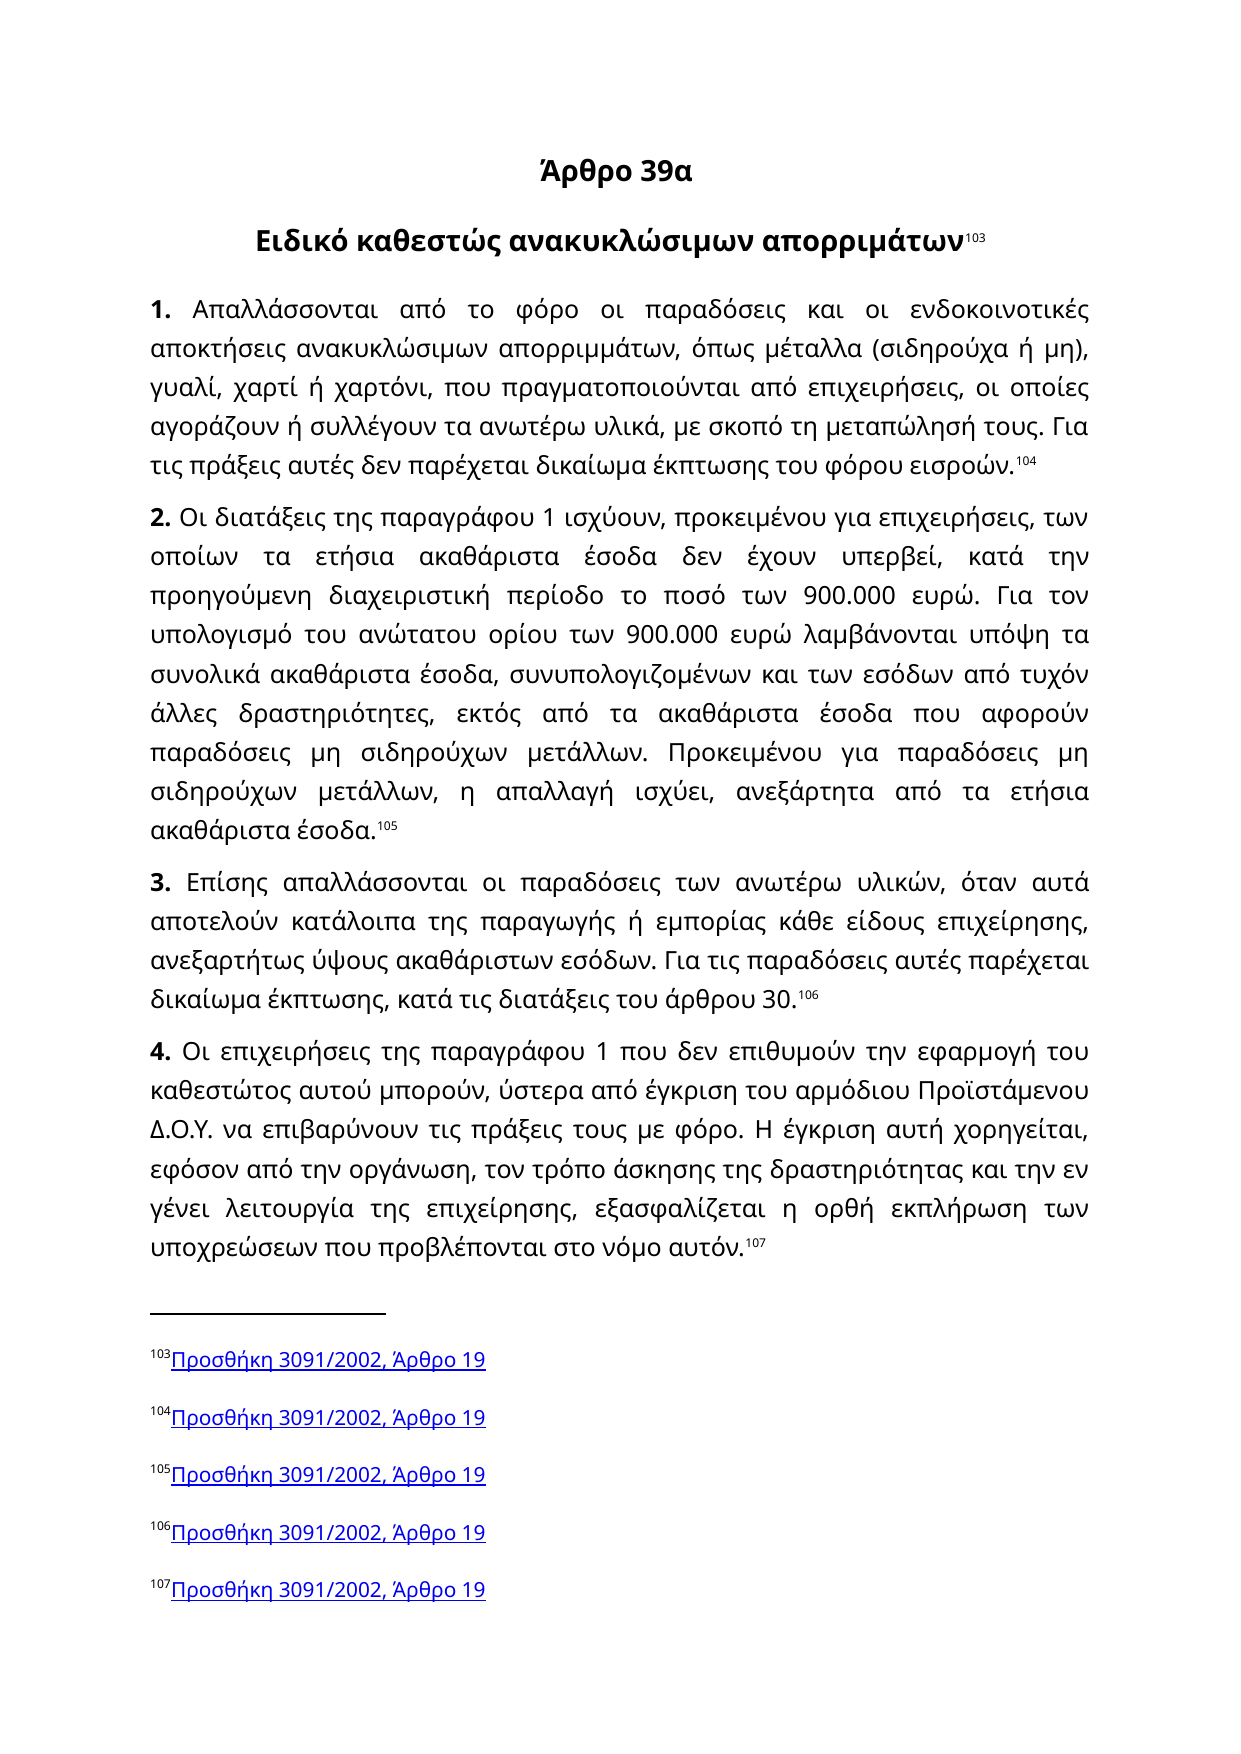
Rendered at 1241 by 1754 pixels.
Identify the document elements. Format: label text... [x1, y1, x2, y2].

text Προσθήκη 3091/2002, Άρθρο 19 [150, 1518, 1090, 1546]
text 4. Οι επιχειρήσεις της παραγράφου 1 που δεν επιθυμούν την εφαρμογή του καθεστώτος αυτού μπορούν, ύστερα από έγκριση του αρμόδιου Προϊστάμενου Δ.Ο.Υ. να επιβαρύνουν τις πράξεις τους με φόρο. Η έγκριση αυτή χορηγείται, εφόσον από την οργάνωση, τον τρόπο άσκησης της δραστηριότητας και την εν γένει λειτουργία της επιχείρησης, εξασφαλίζεται η ορθή εκπλήρωση των υποχρεώσεων που προβλέπονται στο νόμο αυτόν. [150, 1034, 1090, 1264]
text Προσθήκη 3091/2002, Άρθρο 19 [150, 1460, 1090, 1489]
text Προσθήκη 3091/2002, Άρθρο 19 [150, 1576, 1090, 1604]
subtitle Άρθρο 39α [150, 150, 1090, 190]
text Προσθήκη 3091/2002, Άρθρο 19 [150, 1345, 1090, 1373]
text 1. Απαλλάσσονται από το φόρο οι παραδόσεις και οι ενδοκοινοτικές αποκτήσεις ανακυκλώσιμων απορριμμάτων, όπως μέταλλα (σιδηρούχα ή μη), γυαλί, χαρτί ή χαρτόνι, που πραγματοποιούνται από επιχειρήσεις, οι οποίες αγοράζουν ή συλλέγουν τα ανωτέρω υλικά, με σκοπό τη μεταπώλησή τους. Για τις πράξεις αυτές δεν παρέχεται δικαίωμα έκπτωσης του φόρου εισροών. [150, 291, 1090, 482]
text Προσθήκη 3091/2002, Άρθρο 19 [150, 1403, 1090, 1431]
text 3. Επίσης απαλλάσσονται οι παραδόσεις των ανωτέρω υλικών, όταν αυτά αποτελούν κατάλοιπα της παραγωγής ή εμπορίας κάθε είδους επιχείρησης, ανεξαρτήτως ύψους ακαθάριστων εσόδων. Για τις παραδόσεις αυτές παρέχεται δικαίωμα έκπτωσης, κατά τις διατάξεις του άρθρου 30. [150, 864, 1090, 1016]
text 2. Οι διατάξεις της παραγράφου 1 ισχύουν, προκειμένου για επιχειρήσεις, των οποίων τα ετήσια ακαθάριστα έσοδα δεν έχουν υπερβεί, κατά την προηγούμενη διαχειριστική περίοδο το ποσό των 900.000 ευρώ. Για τον υπολογισμό του ανώτατου ορίου των 900.000 ευρώ λαμβάνονται υπόψη τα συνολικά ακαθάριστα έσοδα, συνυπολογιζομένων και των εσόδων από τυχόν άλλες δραστηριότητες, εκτός από τα ακαθάριστα έσοδα που αφορούν παραδόσεις μη σιδηρούχων μετάλλων. Προκειμένου για παραδόσεις μη σιδηρούχων μετάλλων, η απαλλαγή ισχύει, ανεξάρτητα από τα ετήσια ακαθάριστα έσοδα. [150, 499, 1090, 847]
subtitle Ειδικό καθεστώς ανακυκλώσιμων απορριμάτων [150, 221, 1090, 260]
